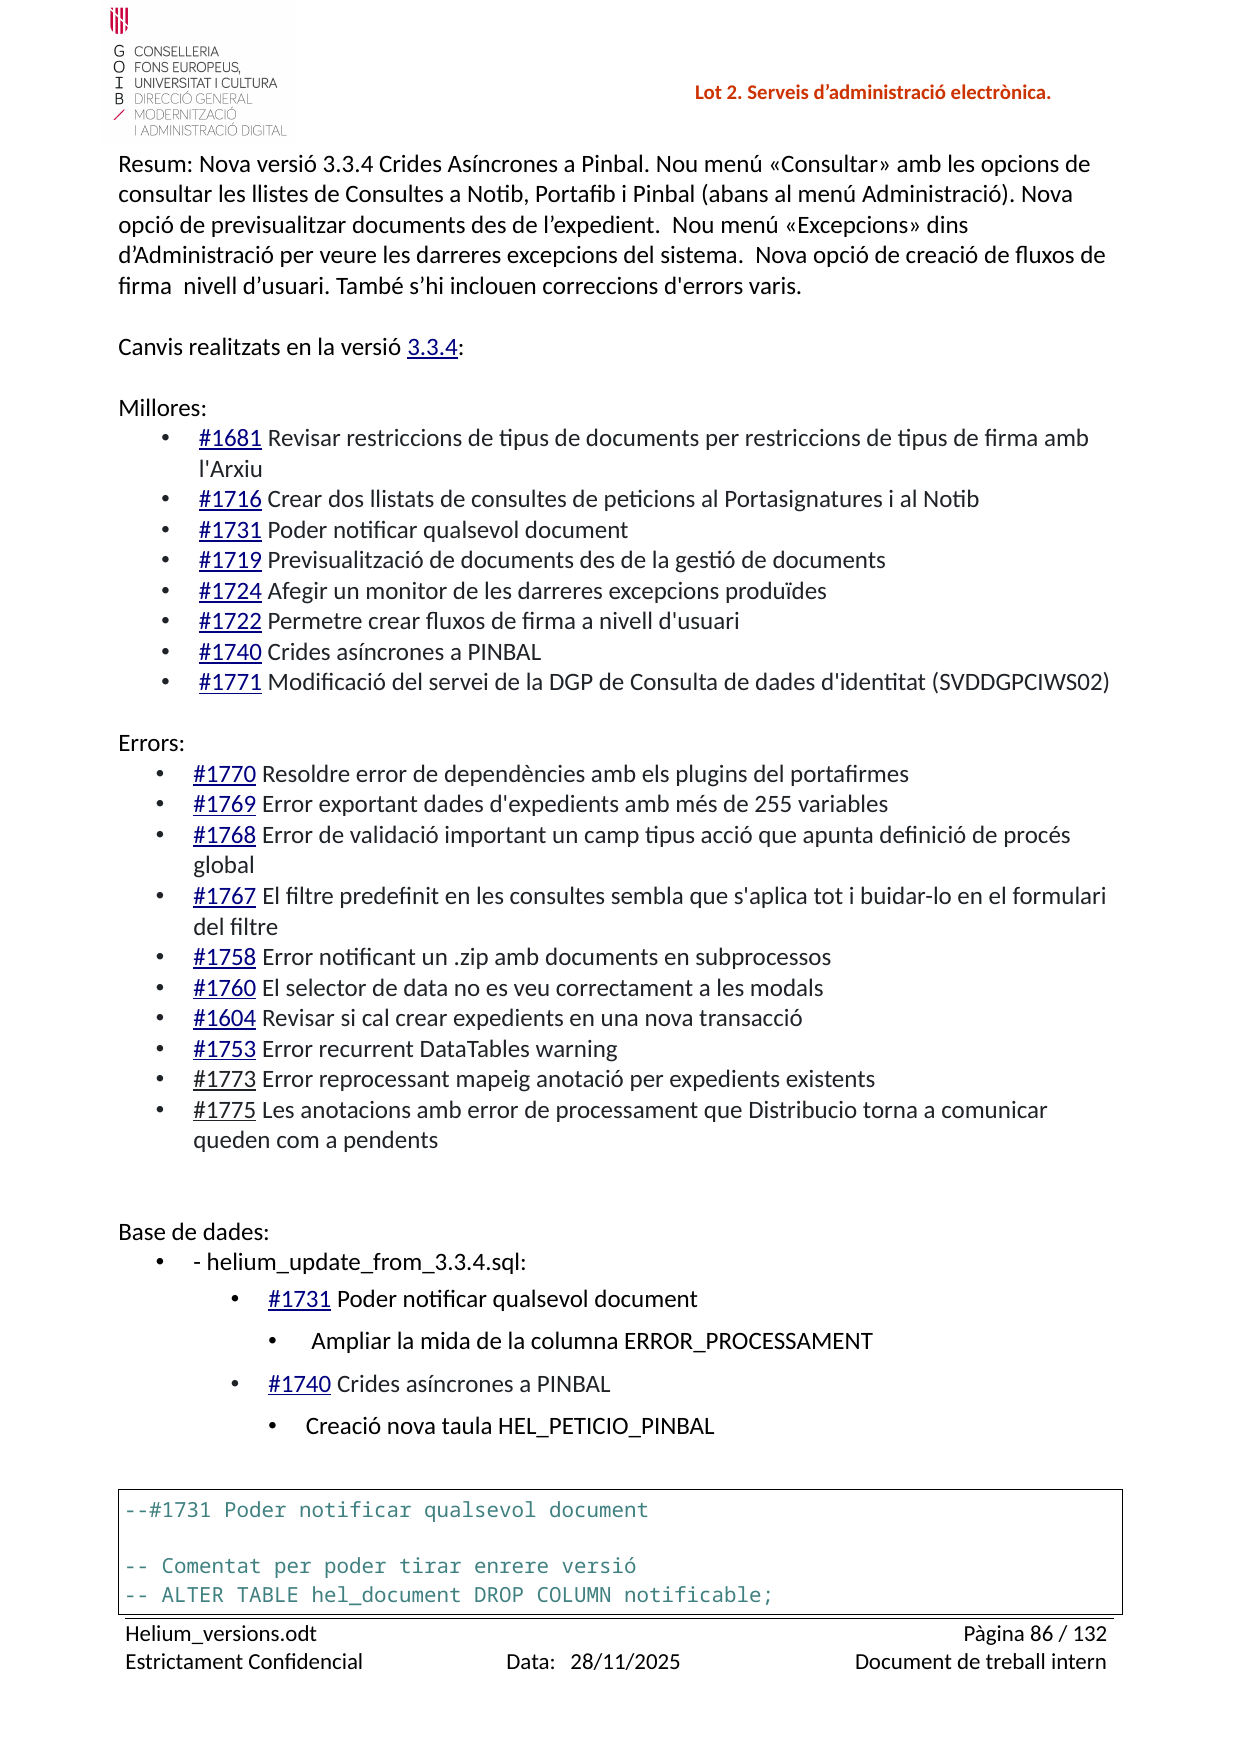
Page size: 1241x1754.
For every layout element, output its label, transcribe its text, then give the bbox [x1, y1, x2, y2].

text Base de dades: [118, 1216, 1122, 1246]
list #1722 Permetre crear fluxos de firma a nivell d'usuari [161, 606, 1122, 636]
list #1767 El filtre predefinit en les consultes sembla que s'aplica tot i buidar-lo en el formulari del filtre [156, 880, 1122, 941]
list Ampliar la mida de la columna ERROR_PROCESSAMENT [268, 1325, 1122, 1356]
list #1731 Poder notificar qualsevol document [231, 1283, 1122, 1313]
list #1760 El selector de data no es veu correctament a les modals [156, 972, 1122, 1002]
list #1773 Error reprocessant mapeig anotació per expedients existents [156, 1063, 1122, 1094]
text Canvis realitzats en la versió 3.3.4: [118, 331, 1122, 361]
list #1724 Afegir un monitor de les darreres excepcions produïdes [161, 575, 1122, 606]
list #1769 Error exportant dades d'expedients amb més de 255 variables [156, 789, 1122, 819]
list #1771 Modificació del servei de la DGP de Consulta de dades d'identitat (SVDDGPCIWS02) [161, 667, 1122, 697]
list #1770 Resoldre error de dependències amb els plugins del portafirmes [156, 758, 1122, 789]
list #1740 Crides asíncrones a PINBAL [231, 1368, 1122, 1398]
list #1719 Previsualització de documents des de la gestió de documents [161, 544, 1122, 575]
picture [100, 0, 297, 144]
list #1740 Crides asíncrones a PINBAL [161, 636, 1122, 667]
text Resum: Nova versió 3.3.4 Crides Asíncrones a Pinbal. Nou menú «Consultar» amb les opcions de consultar les llistes de Consultes a Notib, Portafib i Pinbal (abans al menú Administració). Nova opció de previsualitzar documents des de l’expedient. Nou menú «Excepcions» dins d’Administració per veure les darreres excepcions del sistema. Nova opció de creació de fluxos de firma nivell d’usuari. També s’hi inclouen correccions d'errors varis. [118, 148, 1122, 300]
list #1768 Error de validació important un camp tipus acció que apunta definició de procés global [156, 819, 1122, 880]
list Creació nova taula HEL_PETICIO_PINBAL [268, 1410, 1122, 1441]
table_header --#1731 Poder notificar qualsevol document -- Comentat per poder tirar enrere versió -- ALTER TABLE hel_document DROP COLUMN notificable; [119, 1490, 1122, 1614]
text Errors: [118, 728, 1122, 758]
list #1604 Revisar si cal crear expedients en una nova transacció [156, 1002, 1122, 1033]
list #1731 Poder notificar qualsevol document [161, 514, 1122, 544]
list #1716 Crear dos llistats de consultes de peticions al Portasignatures i al Notib [161, 483, 1122, 514]
list #1775 Les anotacions amb error de processament que Distribucio torna a comunicar queden com a pendents [156, 1094, 1122, 1155]
list #1758 Error notificant un .zip amb documents en subprocessos [156, 941, 1122, 972]
list #1681 Revisar restriccions de tipus de documents per restriccions de tipus de firma amb l'Arxiu [161, 422, 1122, 483]
list - helium_update_from_3.3.4.sql: [156, 1246, 1122, 1277]
text Millores: [118, 392, 1122, 422]
list #1753 Error recurrent DataTables warning [156, 1033, 1122, 1063]
